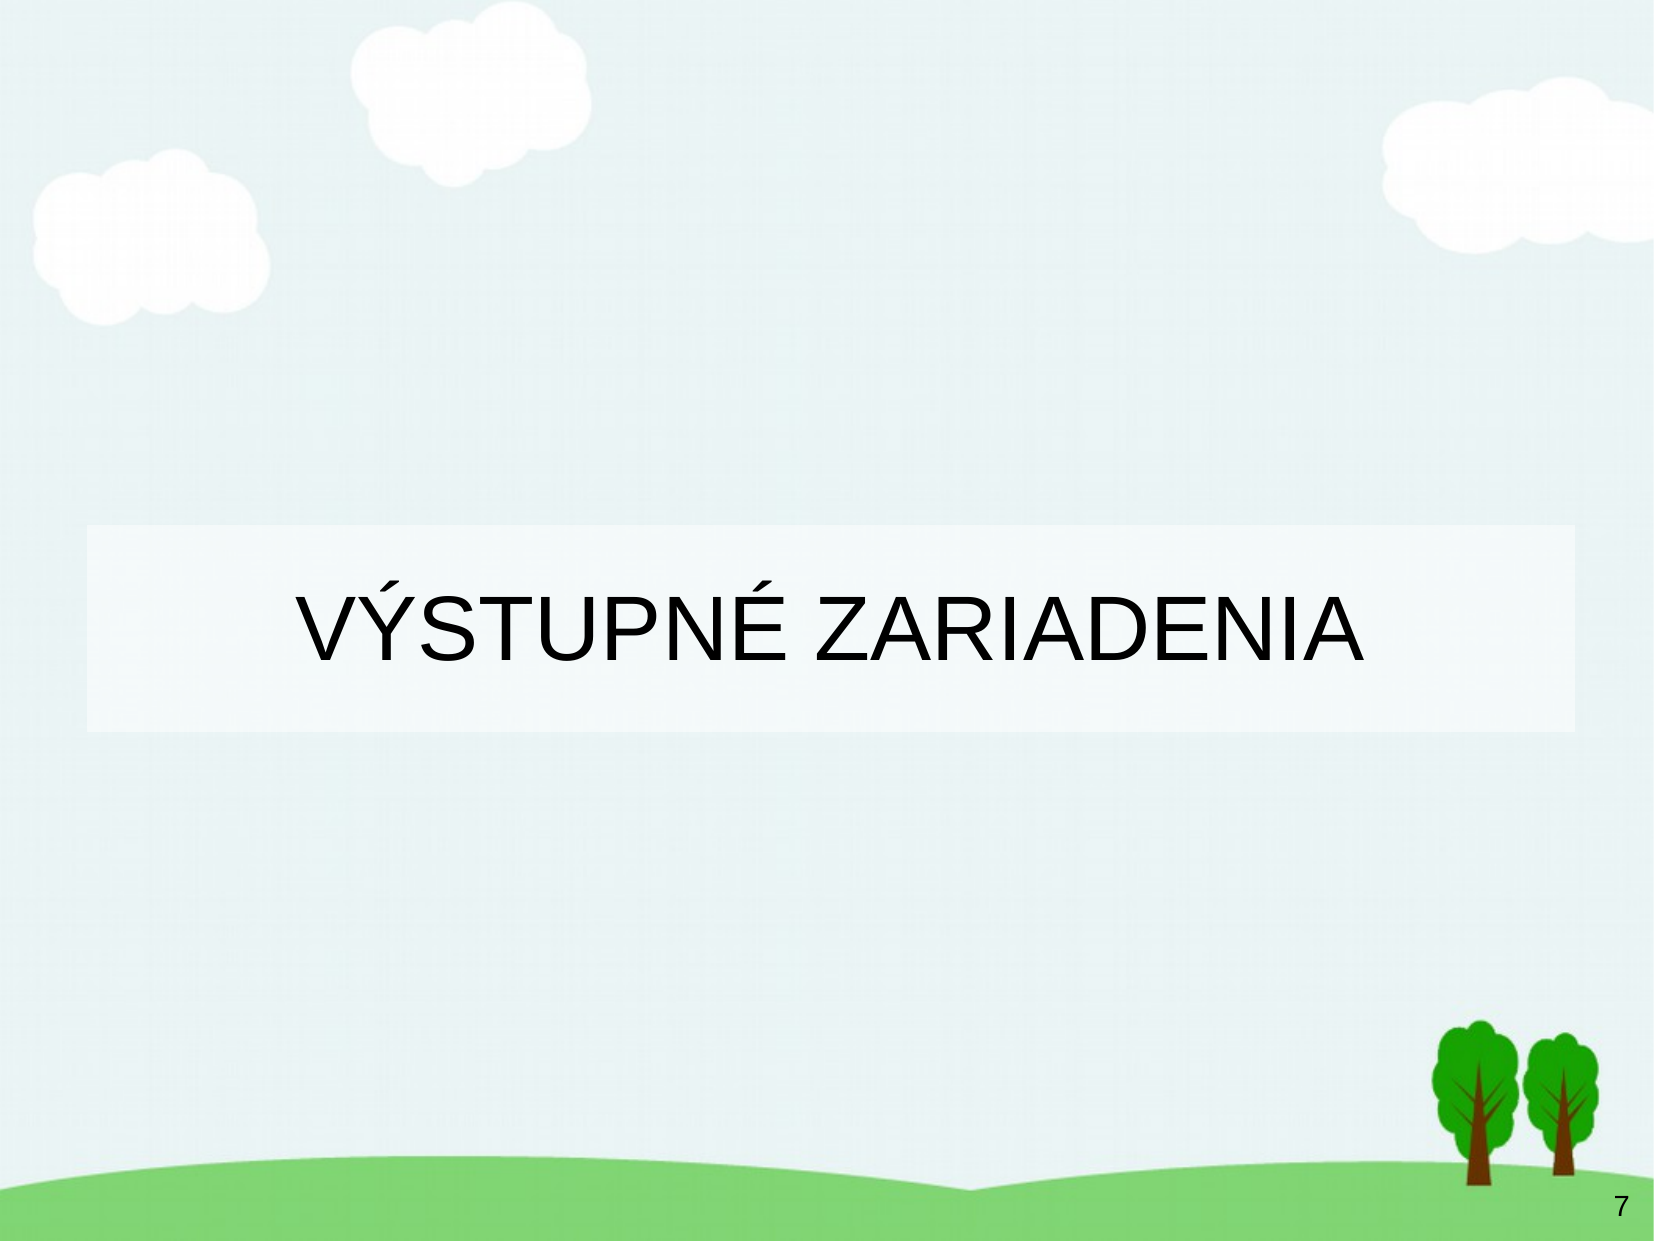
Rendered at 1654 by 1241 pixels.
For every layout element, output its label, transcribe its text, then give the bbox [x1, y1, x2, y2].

title VÝSTUPNÉ ZARIADENIA [86, 525, 1576, 733]
picture [0, 0, 1654, 1241]
